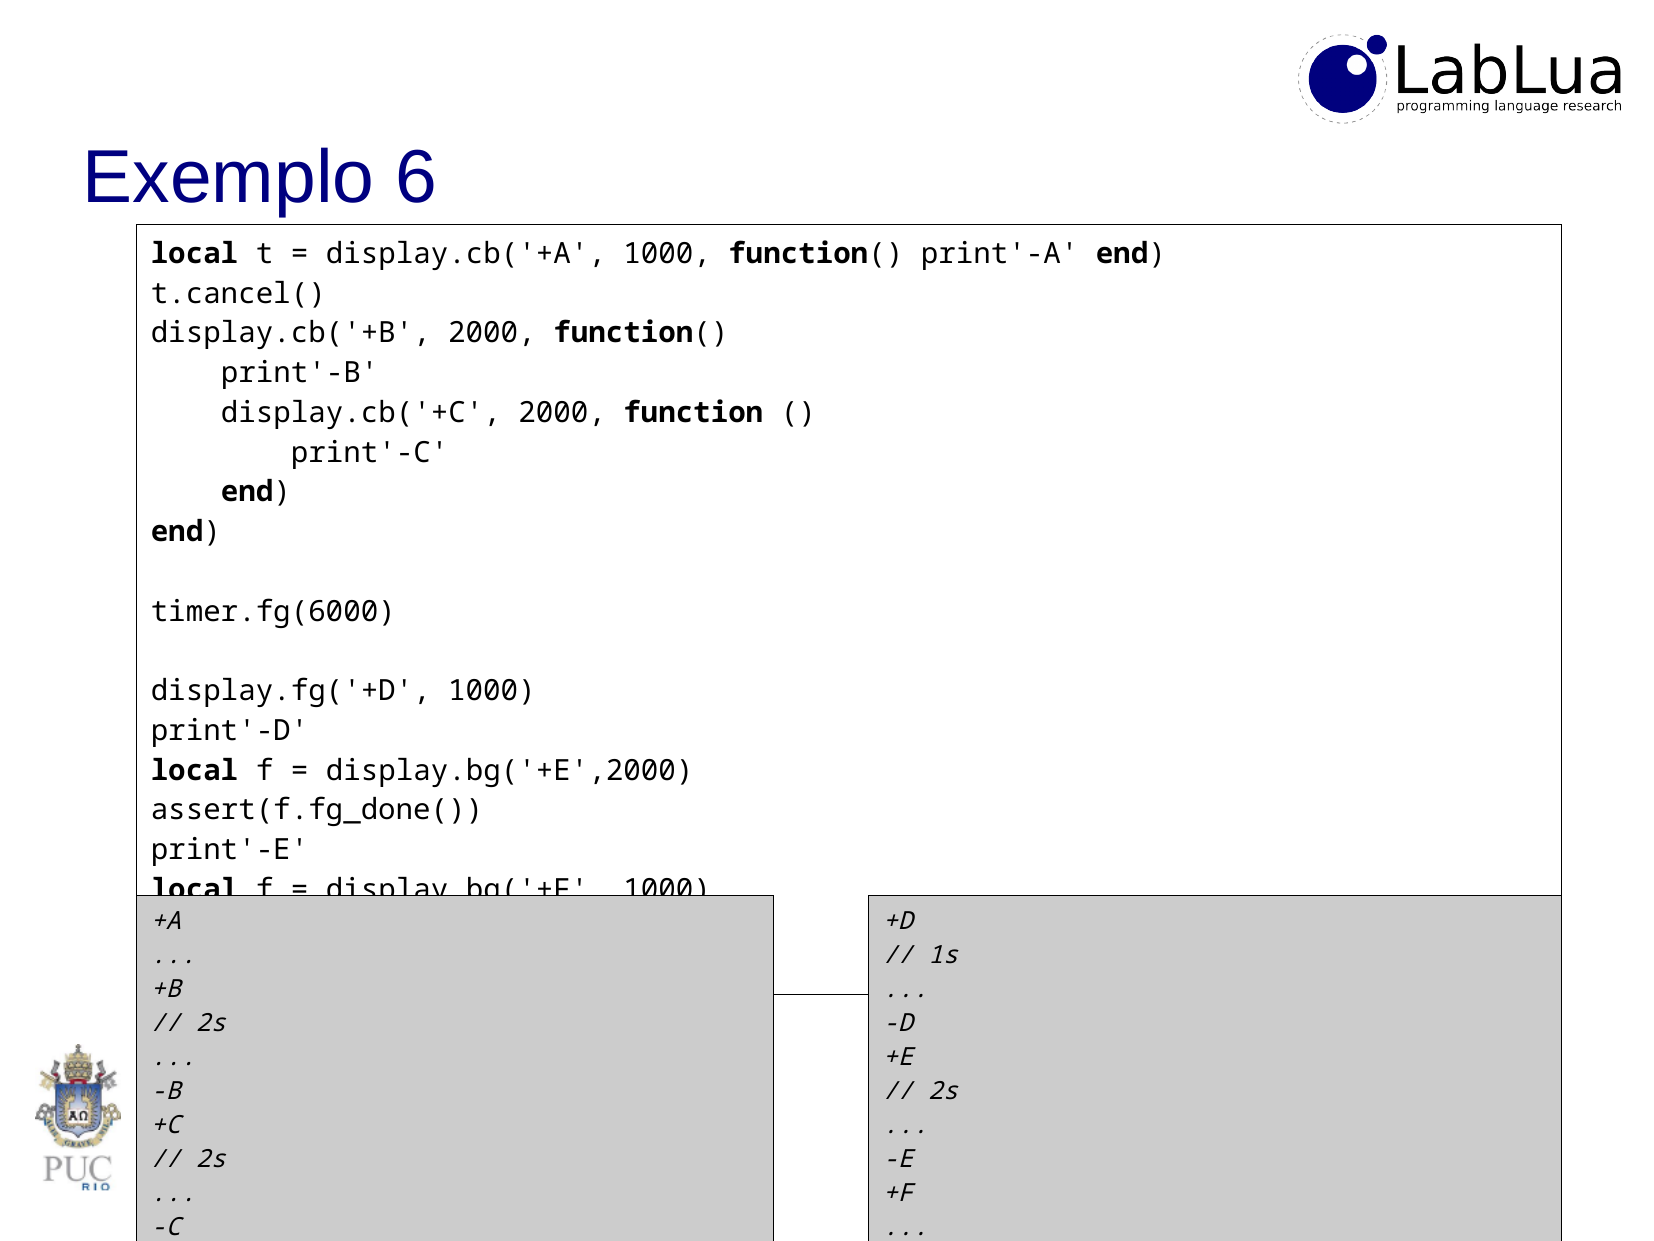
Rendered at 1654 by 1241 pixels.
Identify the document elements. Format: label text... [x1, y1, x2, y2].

text_box local t = display.cb('+A', 1000, function() print'-A' end) t.cancel() display.cb('+B', 2000, function() print'-B' display.cb('+C', 2000, function () print'-C' end) end) timer.fg(6000) display.fg('+D', 1000) print'-D' local f = display.bg('+E',2000) assert(f.fg_done()) print'-E' local f = display.bg('+F', 1000) assert(f.cancel()) assert(f.wait(), 'cancelled') [136, 224, 1562, 894]
picture [35, 1044, 121, 1216]
text_box +D // 1s ... -D +E // 2s ... -E +F ... LUA ERROR: cancelled [868, 895, 1562, 1230]
text_box +A ... +B // 2s ... -B +C // 2s ... -C [136, 895, 774, 1201]
title Exemplo 6 [82, 73, 1381, 281]
picture [1290, 25, 1621, 127]
